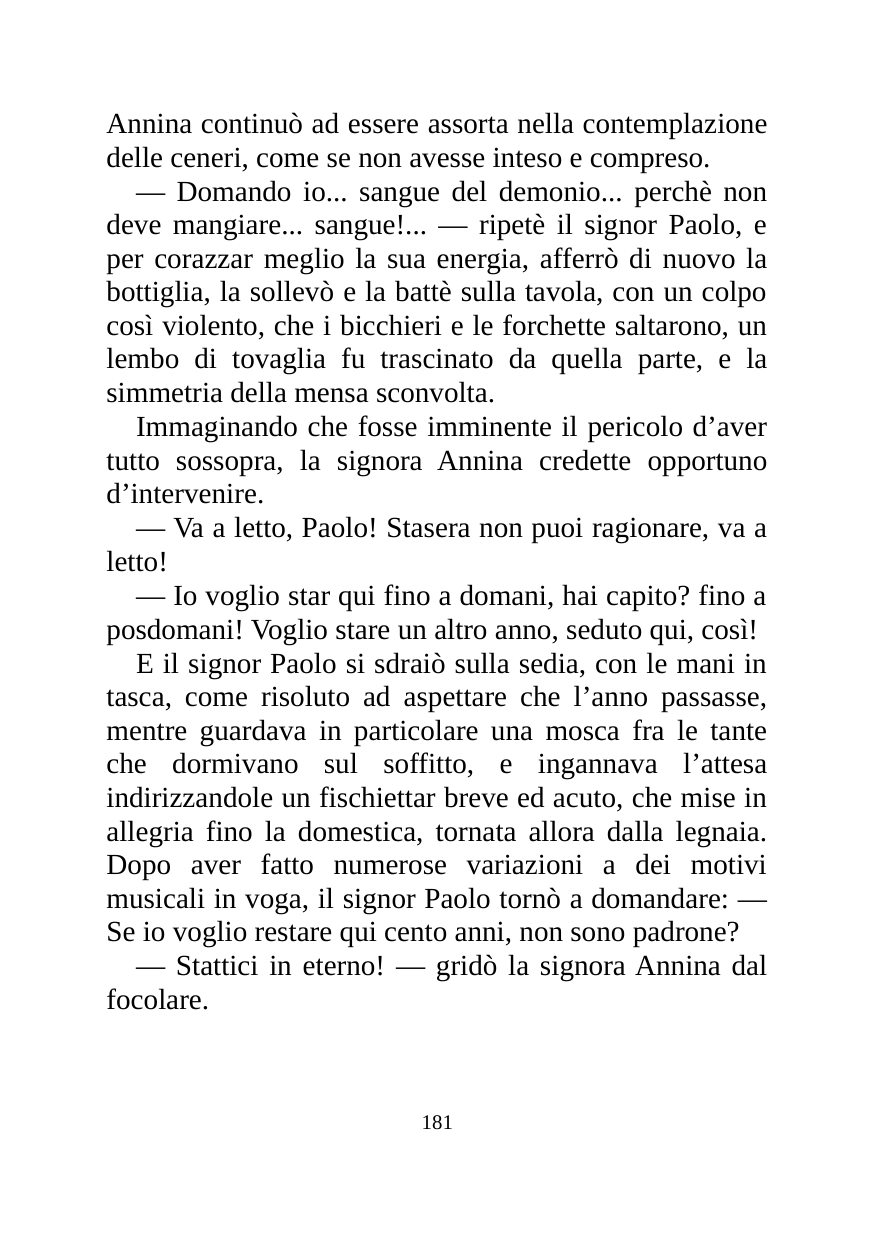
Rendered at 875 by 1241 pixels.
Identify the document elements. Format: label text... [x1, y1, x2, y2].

text — Va a letto, Paolo! Stasera non puoi ragionare, va a letto! [106, 511, 768, 578]
text Immaginando che fosse imminente il pericolo d’aver tutto sossopra, la signora Annina credette opportuno d’intervenire. [106, 409, 768, 510]
text E il signor Paolo si sdraiò sulla sedia, con le mani in tasca, come risoluto ad aspettare che l’anno passasse, mentre guardava in particolare una mosca fra le tante che dormivano sul soffitto, e ingannava l’attesa indirizzandole un fischiettar breve ed acuto, che mise in allegria fino la domestica, tornata allora dalla legnaia. Dopo aver fatto numerose variazioni a dei motivi musicali in voga, il signor Paolo tornò a domandare: — Se io voglio restare qui cento anni, non sono padrone? [106, 646, 768, 948]
text — Domando io... sangue del demonio... perchè non deve mangiare... sangue!... — ripetè il signor Paolo, e per corazzar meglio la sua energia, afferrò di nuovo la bottiglia, la sollevò e la battè sulla tavola, con un colpo così violento, che i bicchieri e le forchette saltarono, un lembo di tovaglia fu trascinato da quella parte, e la simmetria della mensa sconvolta. [106, 174, 768, 409]
text — Io voglio star qui fino a domani, hai capito? fino a posdomani! Voglio stare un altro anno, seduto qui, così! [106, 578, 768, 645]
text — Stattici in eterno! — gridò la signora Annina dal focolare. [106, 948, 768, 1016]
text Annina continuò ad essere assorta nella contemplazione delle ceneri, come se non avesse inteso e compreso. [106, 106, 768, 173]
